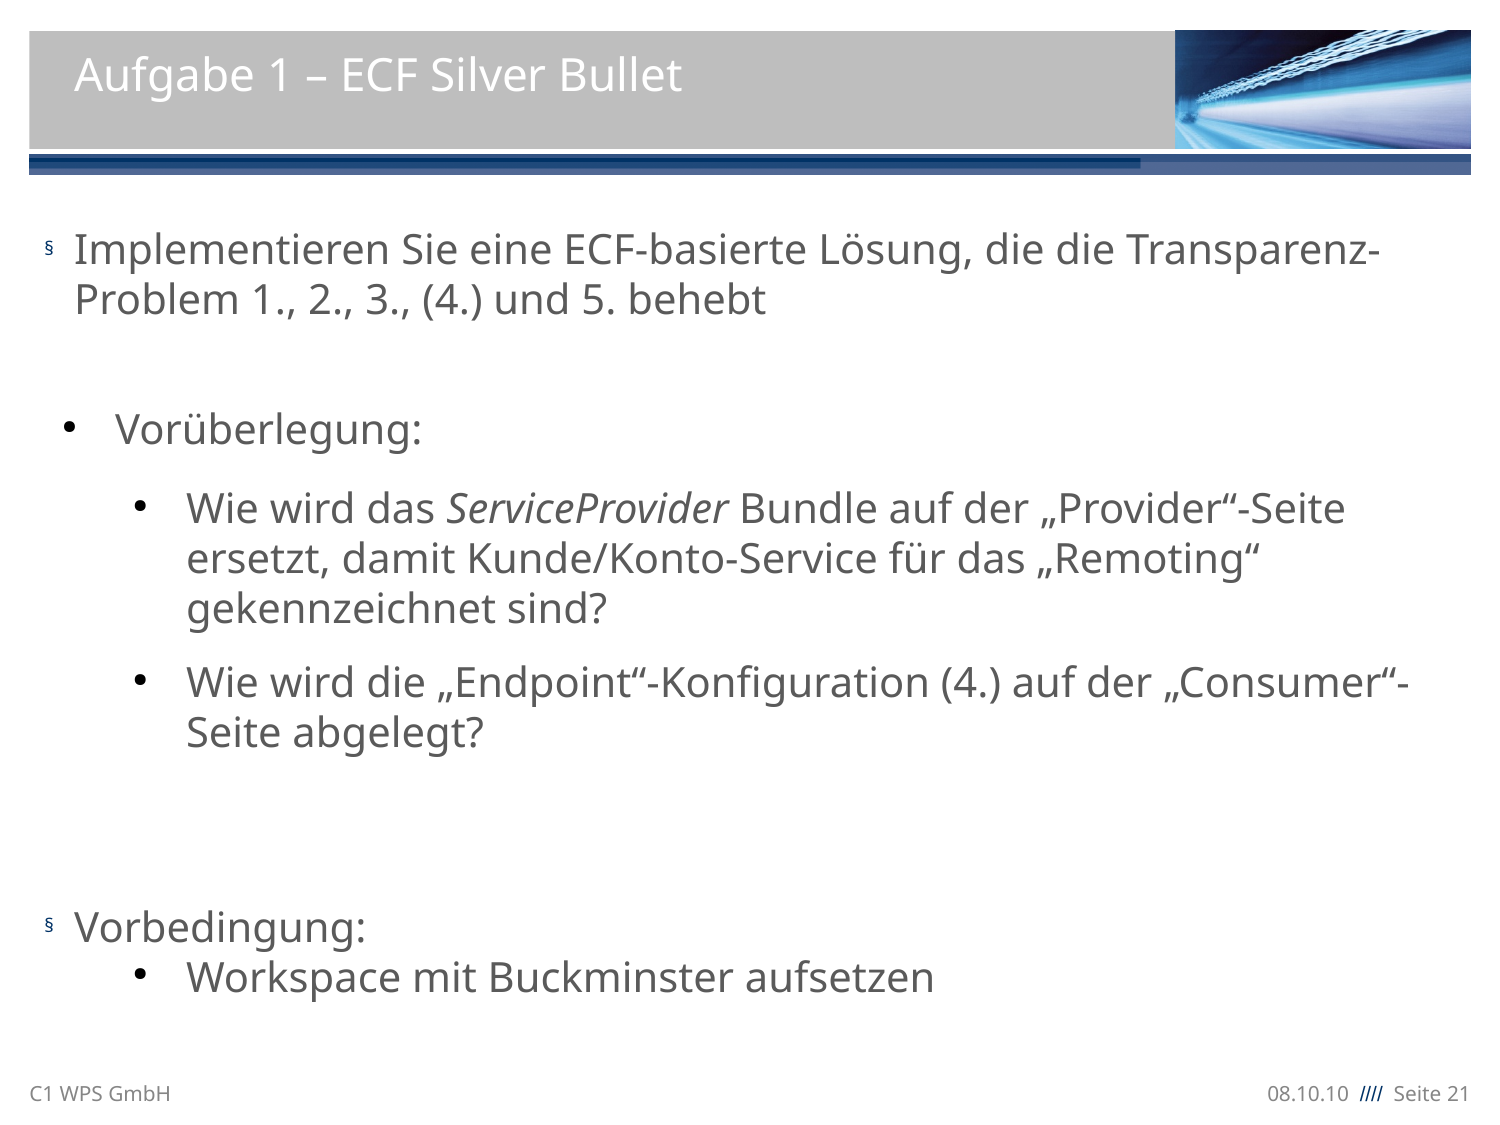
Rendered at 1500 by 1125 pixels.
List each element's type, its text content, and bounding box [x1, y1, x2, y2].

title Aufgabe 1 – ECF Silver Bullet [29, 31, 1176, 149]
list Implementieren Sie eine ECF-basierte Lösung, die die Transparenz-Problem 1., 2., 3., (4.) und 5. behebt Vorüberlegung: Wie wird das ServiceProvider Bundle auf der „Provider“-Seite ersetzt, damit Kunde/Konto-Service für das „Remoting“ gekennzeichnet sind? Wie wird die „Endpoint“-Konfiguration (4.) auf der „Consumer“-Seite abgelegt? Vorbedingung: Workspace mit Buckminster aufsetzen [29, 208, 1471, 1059]
picture [1175, 30, 1471, 149]
picture [29, 154, 1471, 175]
